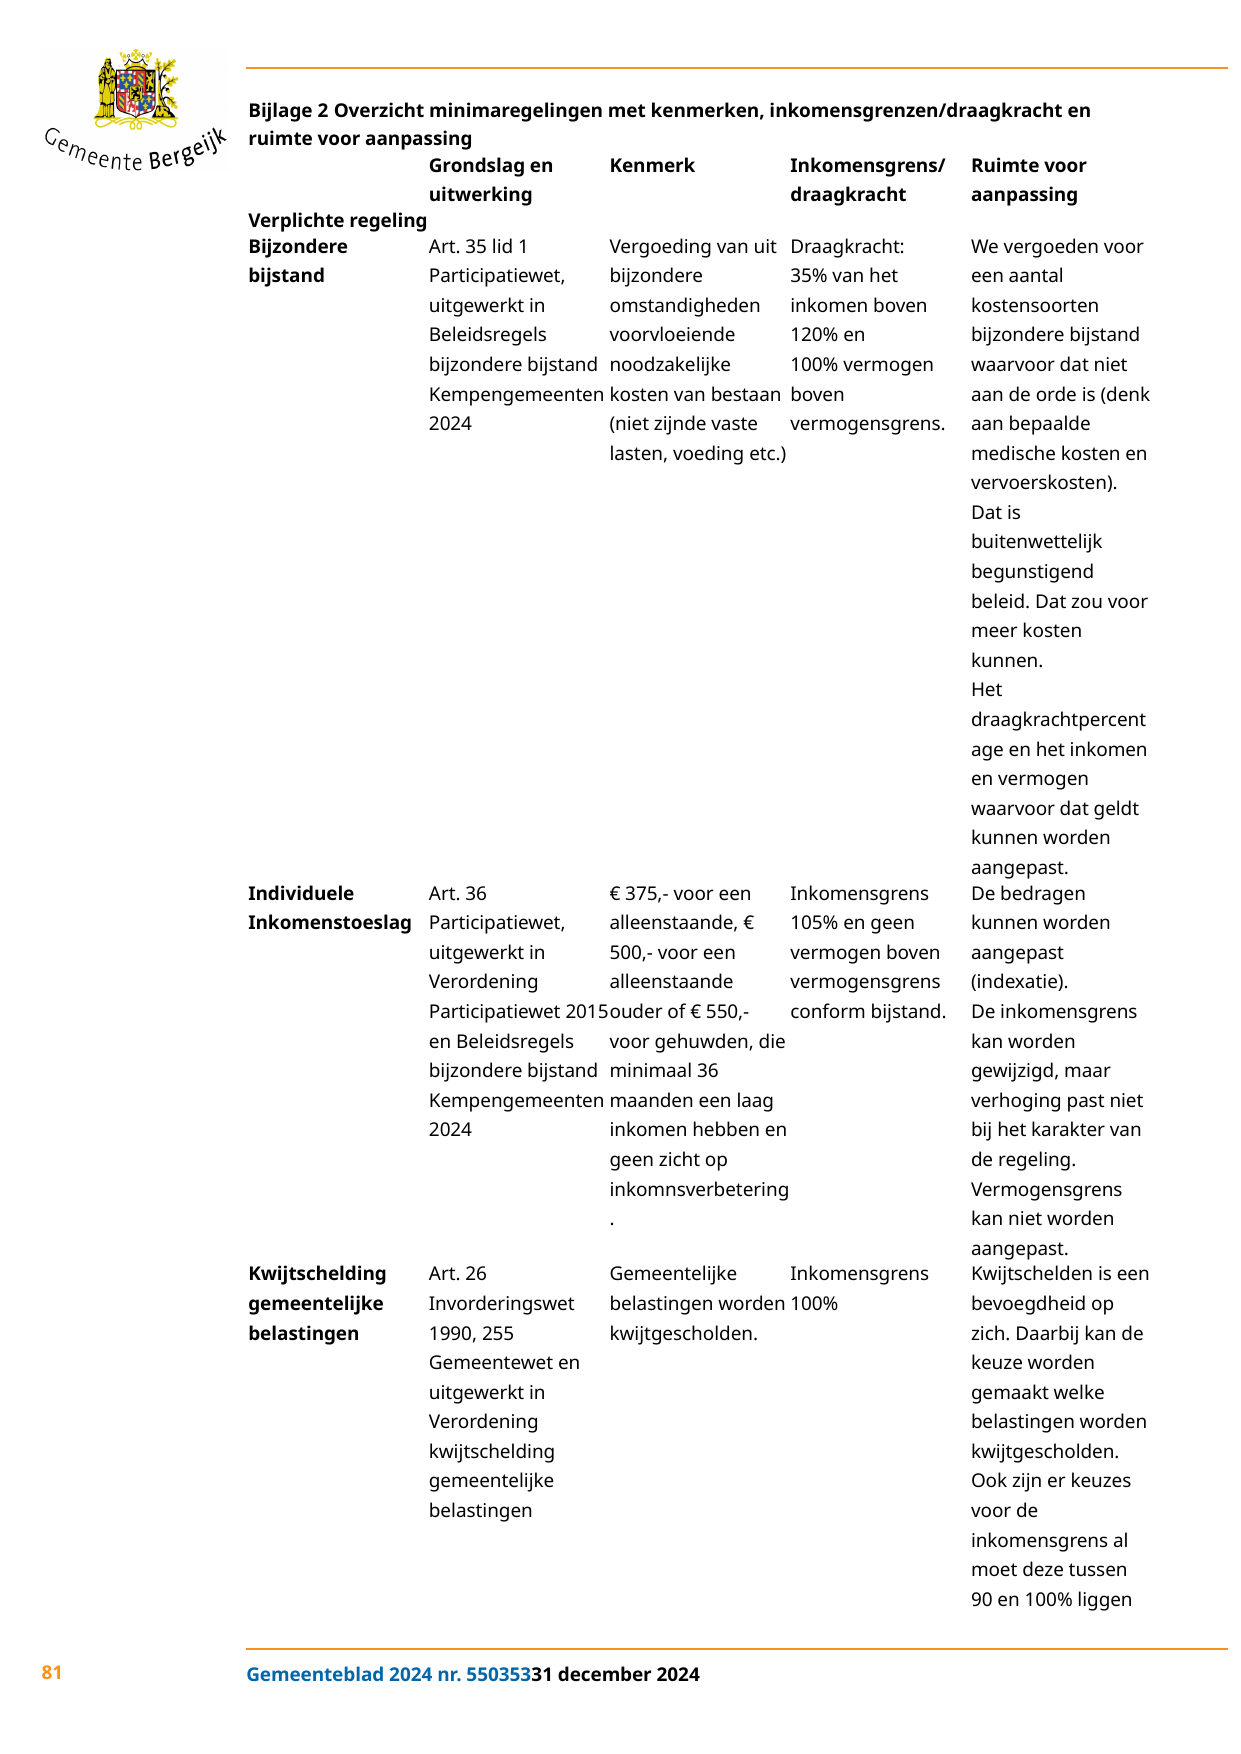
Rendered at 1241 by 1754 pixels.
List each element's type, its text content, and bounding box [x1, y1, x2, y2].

table_cell De bedragen kunnen worden aangepast (indexatie). De inkomensgrens kan worden gewijzigd, maar verhoging past niet bij het karakter van de regeling. Vermogensgrens kan niet worden aangepast. [971, 880, 1152, 1261]
table_cell Inkomensgrens 100% [790, 1261, 971, 1612]
table_cell Vergoeding van uit bijzondere omstandigheden voorvloeiende noodzakelijke kosten van bestaan (niet zijnde vaste lasten, voeding etc.) [609, 233, 790, 880]
picture [41, 47, 231, 172]
table_cell Art. 35 lid 1 Participatiewet, uitgewerkt in Beleidsregels bijzondere bijstand Kempengemeenten 2024 [429, 233, 609, 880]
table_header Kenmerk [609, 152, 790, 207]
table_header [248, 152, 429, 207]
table_header Ruimte voor aanpassing [971, 152, 1152, 207]
table_cell Bijzondere bijstand [248, 233, 429, 880]
table_cell Inkomensgrens 105% en geen vermogen boven vermogensgrens conform bijstand. [790, 880, 971, 1261]
text Bijlage 2 Overzicht minimaregelingen met kenmerken, inkomensgrenzen/draagkracht en ruimte voor aanpassing [248, 95, 1152, 152]
table_cell Art. 36 Participatiewet, uitgewerkt in Verordening Participatiewet 2015 en Beleidsregels bijzondere bijstand Kempengemeenten 2024 [429, 880, 609, 1261]
table_cell Verplichte regeling [248, 207, 1152, 233]
table_cell We vergoeden voor een aantal kostensoorten bijzondere bijstand waarvoor dat niet aan de orde is (denk aan bepaalde medische kosten en vervoerskosten). Dat is buitenwettelijk begunstigend beleid. Dat zou voor meer kosten kunnen. Het draagkrachtpercentage en het inkomen en vermogen waarvoor dat geldt kunnen worden aangepast. [971, 233, 1152, 880]
table_header Grondslag en uitwerking [429, 152, 609, 207]
table_cell Individuele Inkomenstoeslag [248, 880, 429, 1261]
table_header Inkomensgrens/ draagkracht [790, 152, 971, 207]
table_cell Kwijtschelden is een bevoegdheid op zich. Daarbij kan de keuze worden gemaakt welke belastingen worden kwijtgescholden. Ook zijn er keuzes voor de inkomensgrens al moet deze tussen 90 en 100% liggen [971, 1261, 1152, 1612]
table_cell € 375,- voor een alleenstaande, € 500,- voor een alleenstaande ouder of € 550,- voor gehuwden, die minimaal 36 maanden een laag inkomen hebben en geen zicht op inkomnsverbetering. [609, 880, 790, 1261]
table_cell Draagkracht: 35% van het inkomen boven 120% en 100% vermogen boven vermogensgrens. [790, 233, 971, 880]
table_cell Art. 26 Invorderingswet 1990, 255 Gemeentewet en uitgewerkt in Verordening kwijtschelding gemeentelijke belastingen [429, 1261, 609, 1612]
table_cell Kwijtschelding gemeentelijke belastingen [248, 1261, 429, 1612]
table_cell Gemeentelijke belastingen worden kwijtgescholden. [609, 1261, 790, 1612]
